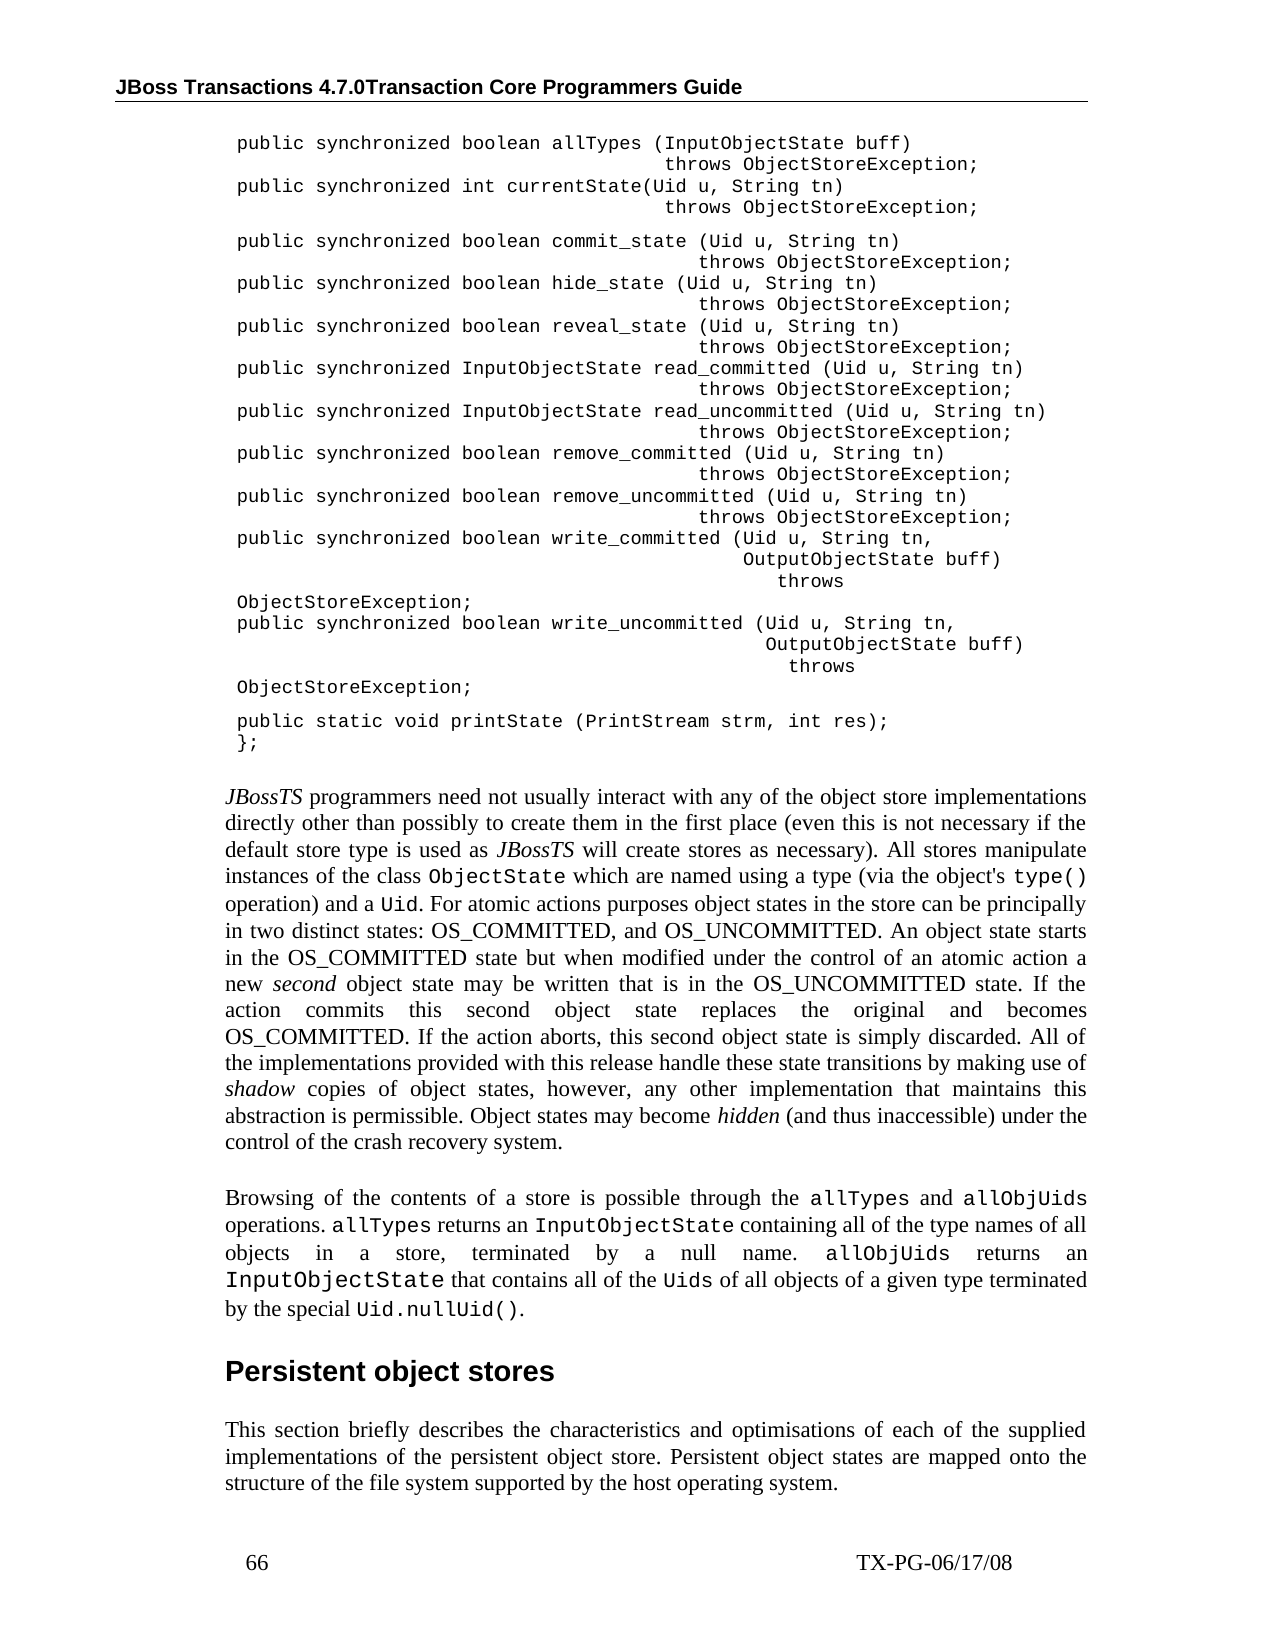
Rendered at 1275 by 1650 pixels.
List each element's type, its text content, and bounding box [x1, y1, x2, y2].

text public synchronized boolean allTypes (InputObjectState buff) throws ObjectStoreException; public synchronized int currentState(Uid u, String tn) throws ObjectStoreException; [237, 134, 1088, 219]
text JBossTS programmers need not usually interact with any of the object store implementations directly other than possibly to create them in the first place (even this is not necessary if the default store type is used as JBossTS will create stores as necessary). All stores manipulate instances of the class ObjectState which are named using a type (via the object's type() operation) and a Uid. For atomic actions purposes object states in the store can be principally in two distinct states: OS_COMMITTED, and OS_UNCOMMITTED. An object state starts in the OS_COMMITTED state but when modified under the control of an atomic action a new second object state may be written that is in the OS_UNCOMMITTED state. If the action commits this second object state replaces the original and becomes OS_COMMITTED. If the action aborts, this second object state is simply discarded. All of the implementations provided with this release handle these state transitions by making use of shadow copies of object states, however, any other implementation that maintains this abstraction is permissible. Object states may become hidden (and thus inaccessible) under the control of the crash recovery system. [225, 783, 1088, 1154]
subtitle Persistent object stores [225, 1354, 1088, 1387]
text public static void printState (PrintStream strm, int res); }; [237, 711, 1088, 754]
text public synchronized boolean commit_state (Uid u, String tn) throws ObjectStoreException; public synchronized boolean hide_state (Uid u, String tn) throws ObjectStoreException; public synchronized boolean reveal_state (Uid u, String tn) throws ObjectStoreException; public synchronized InputObjectState read_committed (Uid u, String tn) throws ObjectStoreException; public synchronized InputObjectState read_uncommitted (Uid u, String tn) throws ObjectStoreException; public synchronized boolean remove_committed (Uid u, String tn) throws ObjectStoreException; public synchronized boolean remove_uncommitted (Uid u, String tn) throws ObjectStoreException; public synchronized boolean write_committed (Uid u, String tn, OutputObjectState buff) throws ObjectStoreException; public synchronized boolean write_uncommitted (Uid u, String tn, OutputObjectState buff) throws ObjectStoreException; [237, 231, 1088, 699]
text This section briefly describes the characteristics and optimisations of each of the supplied implementations of the persistent object store. Persistent object states are mapped onto the structure of the file system supported by the host operating system. [225, 1416, 1088, 1495]
text Browsing of the contents of a store is possible through the allTypes and allObjUids operations. allTypes returns an InputObjectState containing all of the type names of all objects in a store, terminated by a null name. allObjUids returns an InputObjectState that contains all of the Uids of all objects of a given type terminated by the special Uid.nullUid(). [225, 1184, 1088, 1322]
